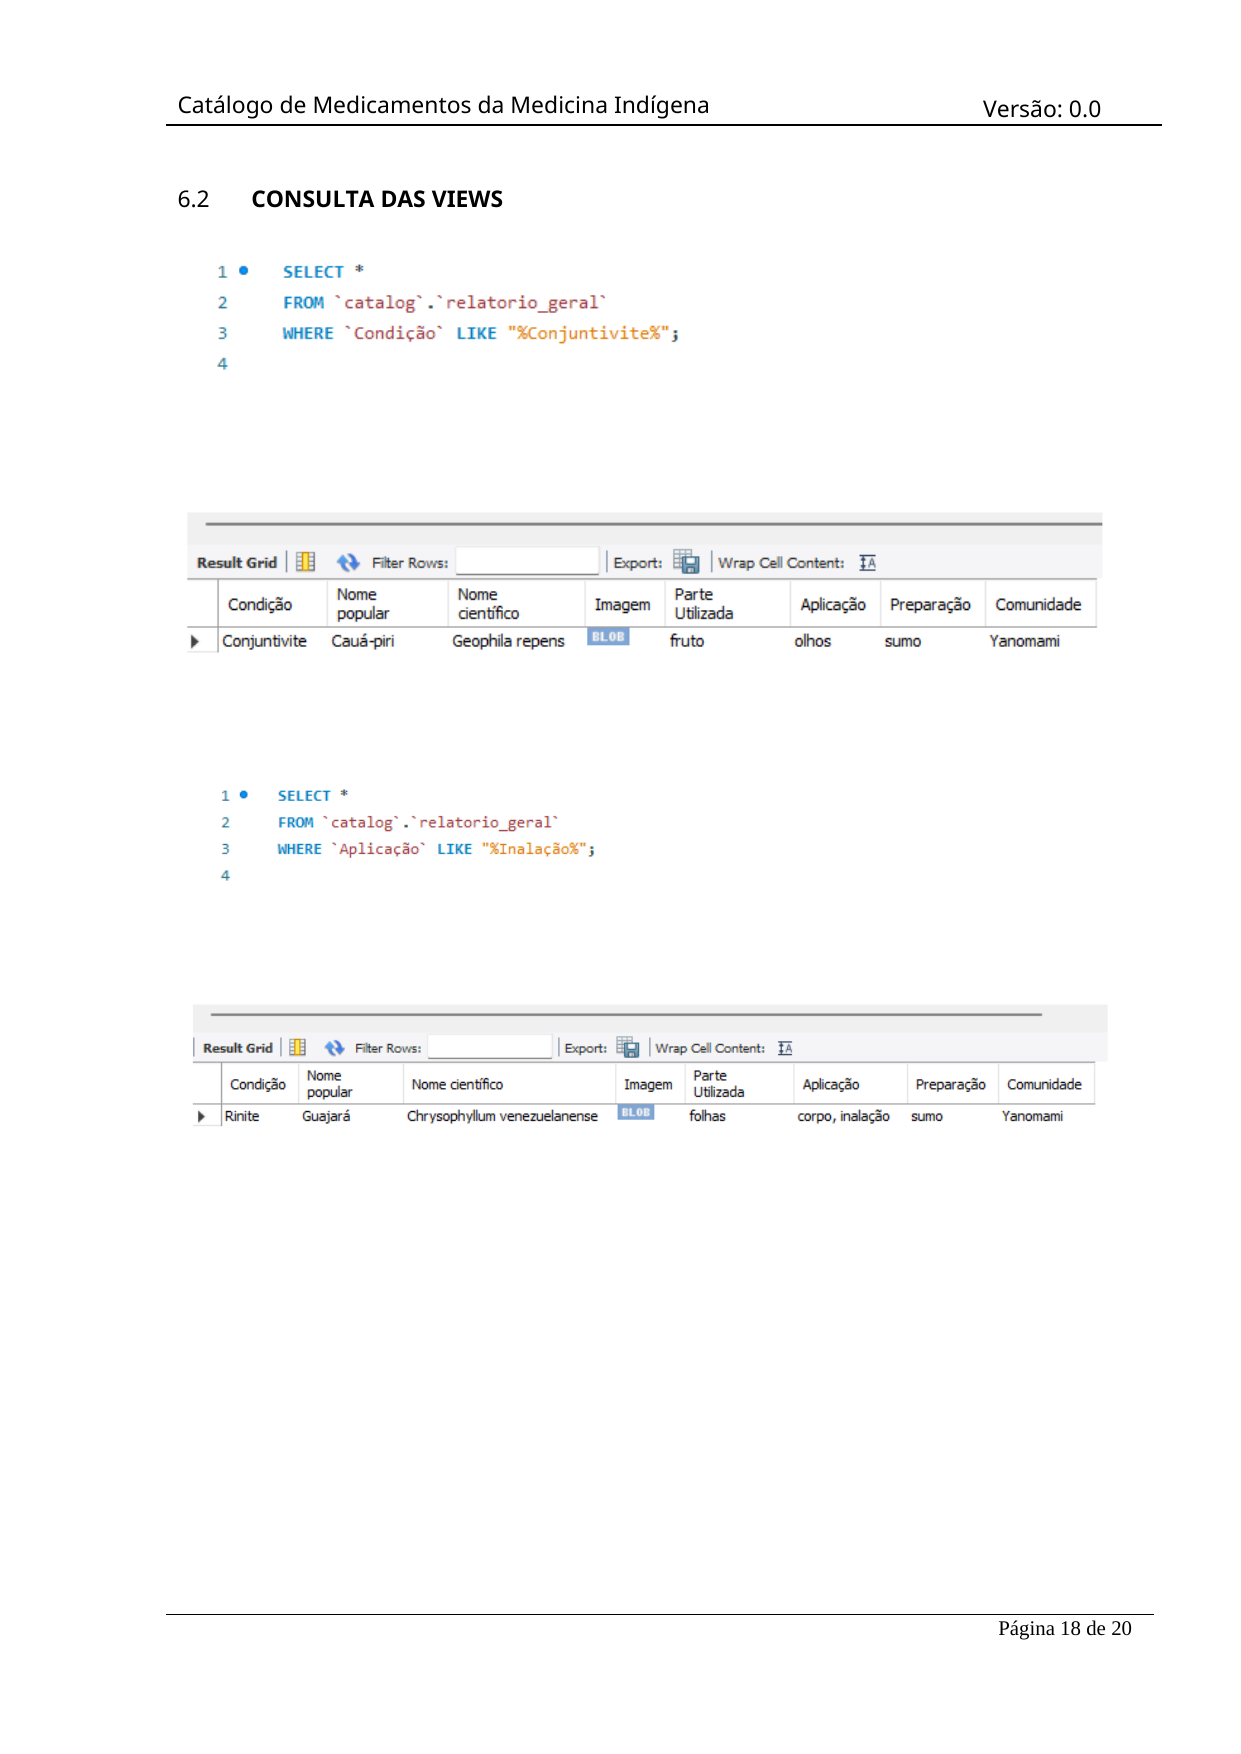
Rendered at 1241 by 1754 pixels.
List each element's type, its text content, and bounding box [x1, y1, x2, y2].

subtitle CONSULTA DAS VIEWS [177, 182, 1092, 214]
picture [187, 259, 1103, 679]
picture [192, 782, 1108, 1149]
